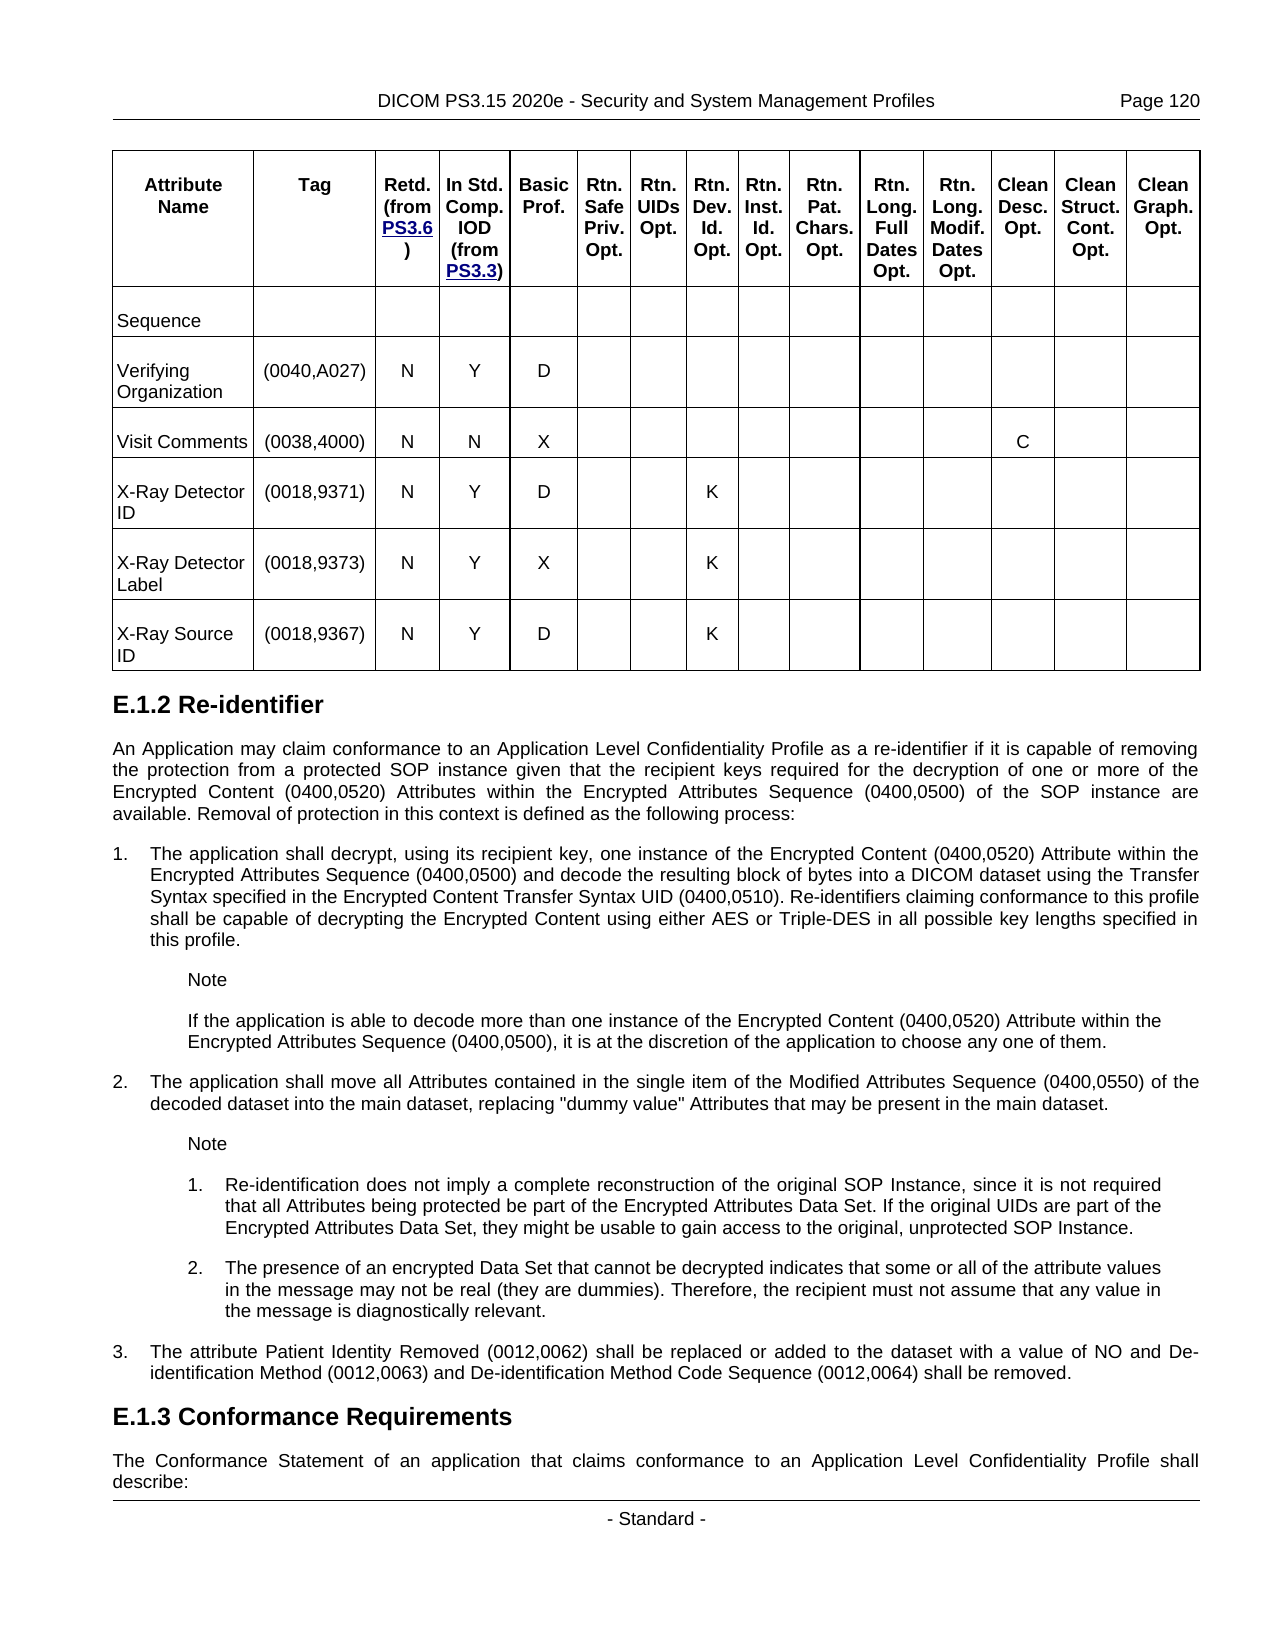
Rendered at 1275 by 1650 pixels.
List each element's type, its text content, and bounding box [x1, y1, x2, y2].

table_cell [578, 287, 630, 336]
table_header In Std. Comp. IOD (from PS3.3) [440, 151, 509, 286]
table_cell [924, 408, 991, 457]
table_cell [1055, 337, 1126, 407]
table_cell (0018,9367) [254, 600, 375, 670]
text Note [187, 1133, 1162, 1155]
table_cell X-Ray Detector Label [113, 529, 253, 599]
table_cell [631, 337, 686, 407]
text An Application may claim conformance to an Application Level Confidentiality Profile as a re-identifier if it is capable of removing the protection from a protected SOP instance given that the recipient keys required for the decryption of one or more of the Encrypted Content (0400,0520) Attributes within the Encrypted Attributes Sequence (0400,0500) of the SOP instance are available. Removal of protection in this context is defined as the following process: [112, 738, 1200, 824]
table_cell D [511, 337, 577, 407]
table_header Attribute Name [113, 151, 253, 286]
table_cell [687, 287, 738, 336]
table_header Rtn. Pat. Chars. Opt. [790, 151, 859, 286]
text If the application is able to decode more than one instance of the Encrypted Content (0400,0520) Attribute within the Encrypted Attributes Sequence (0400,0500), it is at the discretion of the application to choose any one of them. [187, 1009, 1162, 1053]
table_cell [924, 529, 991, 599]
table_cell [739, 408, 789, 457]
table_cell D [511, 458, 577, 528]
table_cell K [687, 458, 738, 528]
table_cell [992, 600, 1054, 670]
table_cell [861, 458, 923, 528]
table_cell [578, 337, 630, 407]
table_cell [631, 600, 686, 670]
text 1. Re-identification does not imply a complete reconstruction of the original SOP Instance, since it is not required that all Attributes being protected be part of the Encrypted Attributes Data Set. If the original UIDs are part of the Encrypted Attributes Data Set, they might be usable to gain access to the original, unprotected SOP Instance. [187, 1173, 1162, 1238]
table_cell [1127, 600, 1199, 670]
table_cell [376, 287, 439, 336]
table_cell [440, 287, 509, 336]
table_cell [631, 287, 686, 336]
table_cell [861, 287, 923, 336]
text E.1.2 Re-identifier [112, 690, 1200, 719]
table_cell [1127, 529, 1199, 599]
table_header Basic Prof. [511, 151, 577, 286]
table_cell [790, 600, 859, 670]
table_cell [790, 529, 859, 599]
table_cell [924, 287, 991, 336]
table_cell Y [440, 458, 509, 528]
table_cell [790, 408, 859, 457]
table_cell [1127, 337, 1199, 407]
table_cell [861, 529, 923, 599]
table_header Rtn. Inst. Id. Opt. [739, 151, 789, 286]
table_cell [861, 408, 923, 457]
table_header Rtn. Long. Full Dates Opt. [861, 151, 923, 286]
table_cell Visit Comments [113, 408, 253, 457]
table_cell [578, 458, 630, 528]
table_cell [739, 600, 789, 670]
table_cell N [440, 408, 509, 457]
table_cell [631, 408, 686, 457]
text E.1.3 Conformance Requirements [112, 1402, 1200, 1431]
table_cell (0038,4000) [254, 408, 375, 457]
table_header Rtn. Long. Modif. Dates Opt. [924, 151, 991, 286]
table_header Clean Graph. Opt. [1127, 151, 1199, 286]
table_cell [790, 458, 859, 528]
text 1. The application shall decrypt, using its recipient key, one instance of the Encrypted Content (0400,0520) Attribute within the Encrypted Attributes Sequence (0400,0500) and decode the resulting block of bytes into a DICOM dataset using the Transfer Syntax specified in the Encrypted Content Transfer Syntax UID (0400,0510). Re-identifiers claiming conformance to this profile shall be capable of decrypting the Encrypted Content using either AES or Triple-DES in all possible key lengths specified in this profile. [112, 843, 1200, 950]
table_header Rtn. UIDs Opt. [631, 151, 686, 286]
table_cell X-Ray Detector ID [113, 458, 253, 528]
text 2. The presence of an encrypted Data Set that cannot be decrypted indicates that some or all of the attribute values in the message may not be real (they are dummies). Therefore, the recipient must not assume that any value in the message is diagnostically relevant. [187, 1257, 1162, 1322]
text 3. The attribute Patient Identity Removed (0012,0062) shall be replaced or added to the dataset with a value of NO and De-identification Method (0012,0063) and De-identification Method Code Sequence (0012,0064) shall be removed. [112, 1340, 1200, 1383]
table_header Tag [254, 151, 375, 286]
table_header Retd. (from PS3.6) [376, 151, 439, 286]
table_cell [790, 337, 859, 407]
table_cell [511, 287, 577, 336]
table_cell [578, 529, 630, 599]
table_cell [924, 600, 991, 670]
table_cell [992, 337, 1054, 407]
table_header Clean Desc. Opt. [992, 151, 1054, 286]
table_cell [992, 529, 1054, 599]
table_cell [1055, 600, 1126, 670]
table_cell N [376, 529, 439, 599]
table_cell [861, 600, 923, 670]
table_cell [254, 287, 375, 336]
table_cell [790, 287, 859, 336]
table_cell Sequence [113, 287, 253, 336]
table_cell (0018,9373) [254, 529, 375, 599]
table_cell [578, 600, 630, 670]
table_cell [1127, 458, 1199, 528]
table_cell [861, 337, 923, 407]
text The Conformance Statement of an application that claims conformance to an Application Level Confidentiality Profile shall describe: [112, 1450, 1200, 1493]
table_cell (0040,A027) [254, 337, 375, 407]
table_cell [1055, 408, 1126, 457]
table_cell [739, 529, 789, 599]
table_cell [687, 337, 738, 407]
table_cell K [687, 600, 738, 670]
table_cell [1127, 287, 1199, 336]
table_cell N [376, 458, 439, 528]
table_cell [631, 529, 686, 599]
table_header Rtn. Dev. Id. Opt. [687, 151, 738, 286]
table_cell Y [440, 600, 509, 670]
table_cell [631, 458, 686, 528]
table_cell Y [440, 337, 509, 407]
table_cell [1055, 458, 1126, 528]
table_cell [739, 287, 789, 336]
table_cell (0018,9371) [254, 458, 375, 528]
table_cell K [687, 529, 738, 599]
table_cell N [376, 600, 439, 670]
table_cell [687, 408, 738, 457]
table_cell C [992, 408, 1054, 457]
table_cell [1127, 408, 1199, 457]
text Note [187, 969, 1162, 991]
table_cell [578, 408, 630, 457]
table_cell [1055, 529, 1126, 599]
table_cell [739, 337, 789, 407]
table_cell N [376, 408, 439, 457]
table_cell [992, 458, 1054, 528]
table_cell [739, 458, 789, 528]
table_cell X [511, 408, 577, 457]
table_cell Y [440, 529, 509, 599]
text 2. The application shall move all Attributes contained in the single item of the Modified Attributes Sequence (0400,0550) of the decoded dataset into the main dataset, replacing "dummy value" Attributes that may be present in the main dataset. [112, 1071, 1200, 1114]
table_cell X [511, 529, 577, 599]
table_header Clean Struct. Cont. Opt. [1055, 151, 1126, 286]
table_cell Verifying Organization [113, 337, 253, 407]
table_cell [924, 337, 991, 407]
table_cell N [376, 337, 439, 407]
table_cell X-Ray Source ID [113, 600, 253, 670]
table_cell [992, 287, 1054, 336]
table_cell [1055, 287, 1126, 336]
table_cell D [511, 600, 577, 670]
table_cell [924, 458, 991, 528]
table_header Rtn. Safe Priv. Opt. [578, 151, 630, 286]
